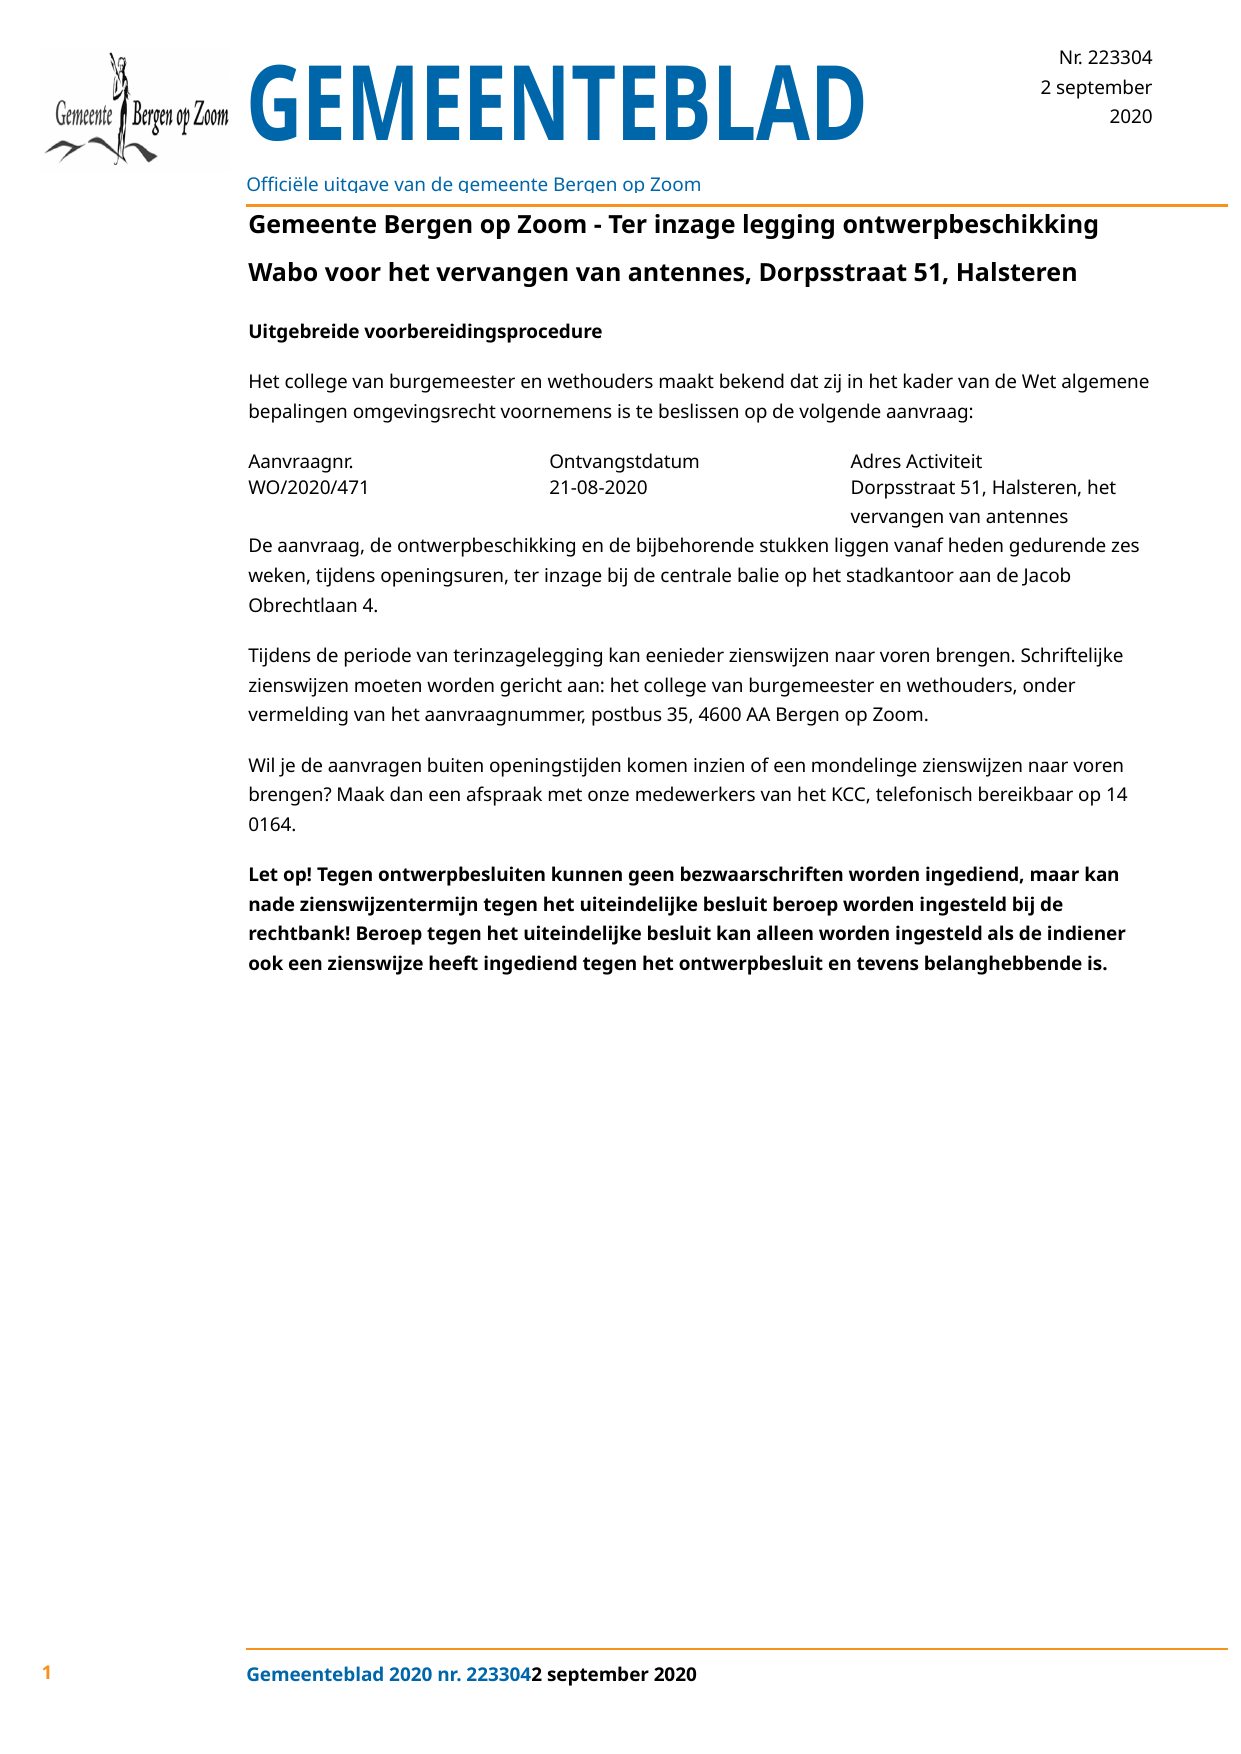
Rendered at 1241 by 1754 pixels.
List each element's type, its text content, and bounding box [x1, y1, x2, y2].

text Tijdens de periode van terinzagelegging kan eenieder zienswijzen naar voren brengen. Schriftelijke zienswijzen moeten worden gericht aan: het college van burgemeester en wethouders, onder vermelding van het aanvraagnummer, postbus 35, 4600 AA Bergen op Zoom. [248, 642, 1152, 727]
text Uitgebreide voorbereidingsprocedure [248, 318, 1152, 344]
table_cell WO/2020/471 [248, 474, 549, 529]
text Het college van burgemeester en wethouders maakt bekend dat zij in het kader van de Wet algemene bepalingen omgevingsrecht voornemens is te beslissen op de volgende aanvraag: [248, 368, 1152, 424]
text Gemeente Bergen op Zoom - Ter inzage legging ontwerpbeschikking Wabo voor het vervangen van antennes, Dorpsstraat 51, Halsteren [248, 207, 1152, 288]
table_header Ontvangstdatum [549, 449, 850, 474]
picture [41, 47, 231, 172]
table_cell Dorpsstraat 51, Halsteren, het vervangen van antennes [850, 474, 1152, 529]
text De aanvraag, de ontwerpbeschikking en de bijbehorende stukken liggen vanaf heden gedurende zes weken, tijdens openingsuren, ter inzage bij de centrale balie op het stadkantoor aan de Jacob Obrechtlaan 4. [248, 533, 1152, 618]
table_header Adres Activiteit [850, 449, 1152, 474]
table_header Aanvraagnr. [248, 449, 549, 474]
text Wil je de aanvragen buiten openingstijden komen inzien of een mondelinge zienswijzen naar voren brengen? Maak dan een afspraak met onze medewerkers van het KCC, telefonisch bereikbaar op 14 0164. [248, 752, 1152, 837]
table_cell 21-08-2020 [549, 474, 850, 529]
text Let op! Tegen ontwerpbesluiten kunnen geen bezwaarschriften worden ingediend, maar kan nade zienswijzentermijn tegen het uiteindelijke besluit beroep worden ingesteld bij de rechtbank! Beroep tegen het uiteindelijke besluit kan alleen worden ingesteld als de indiener ook een zienswijze heeft ingediend tegen het ontwerpbesluit en tevens belanghebbende is. [248, 861, 1152, 976]
